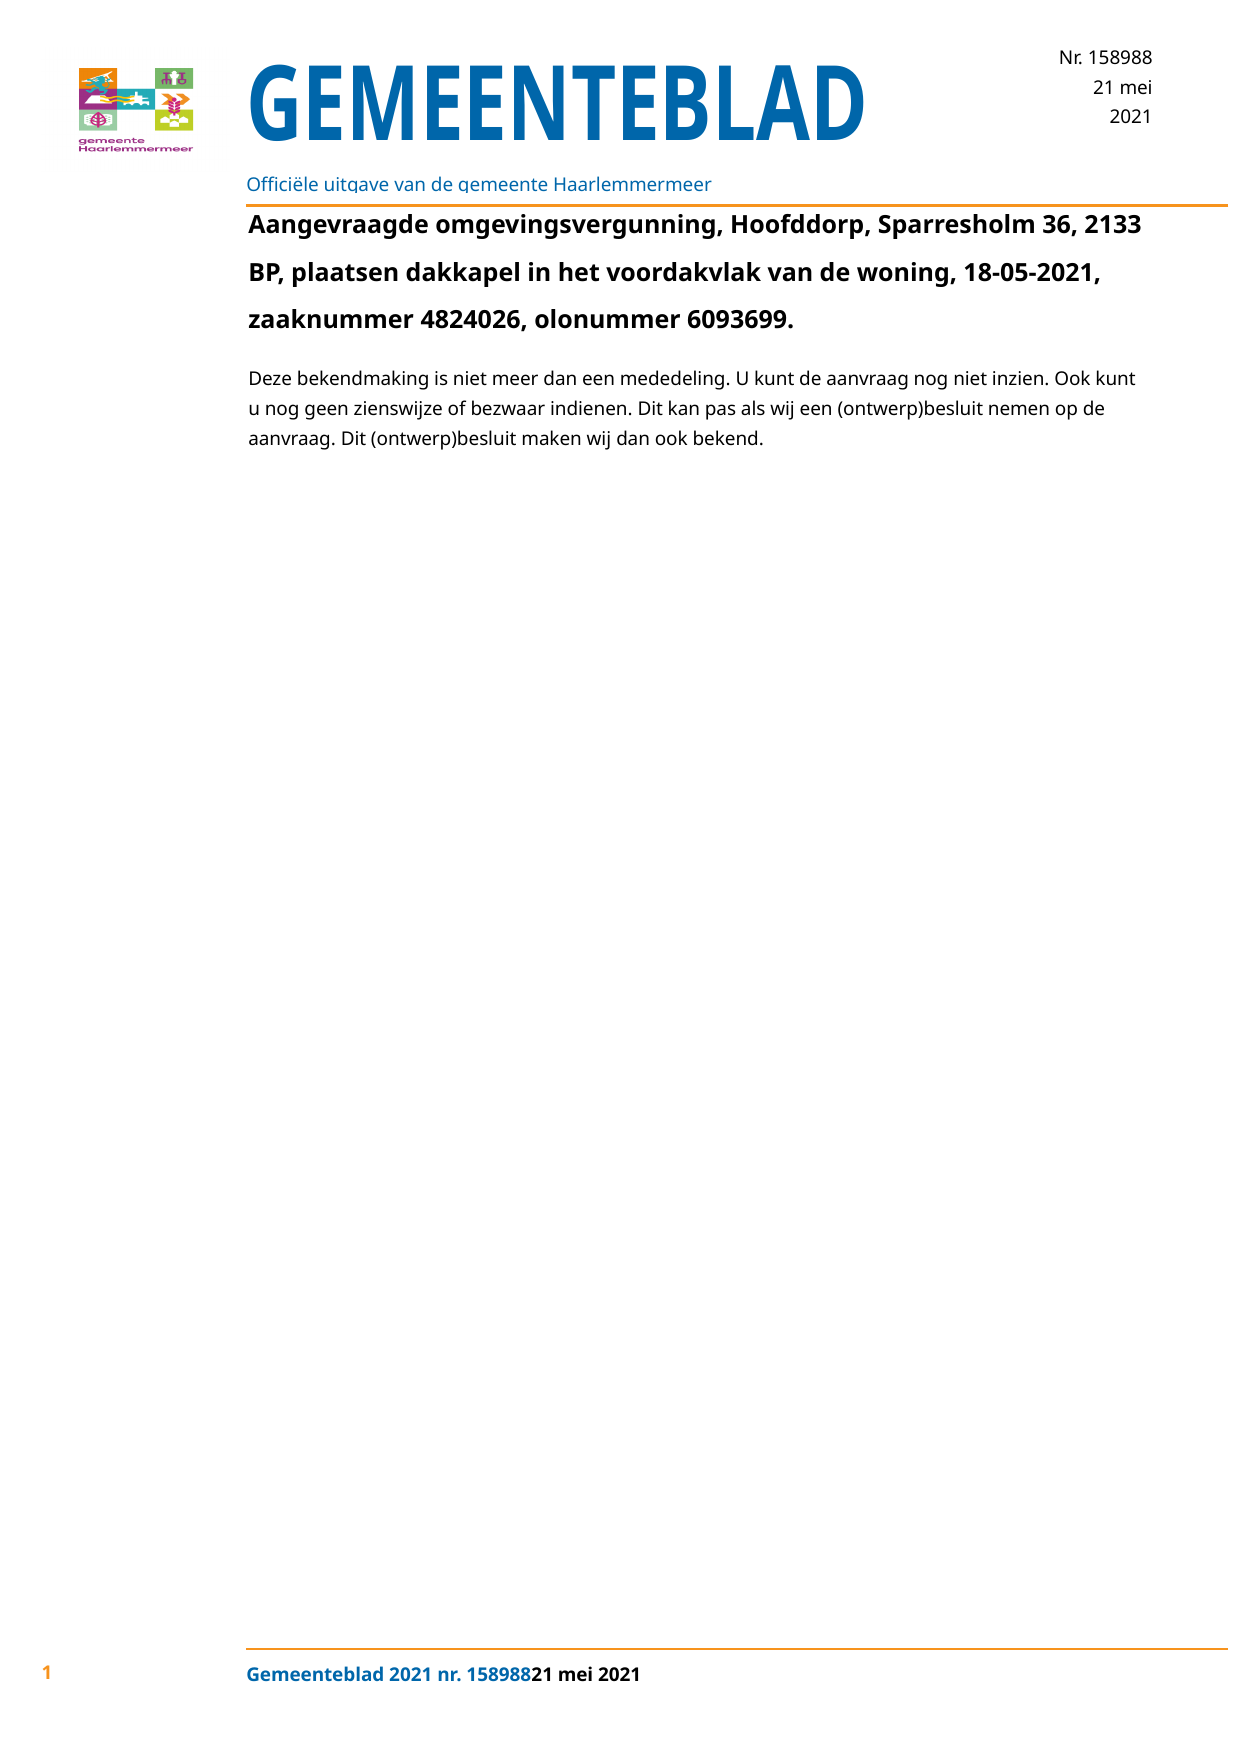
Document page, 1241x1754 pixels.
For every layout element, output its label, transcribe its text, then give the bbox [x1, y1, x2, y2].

text Aangevraagde omgevingsvergunning, Hoofddorp, Sparresholm 36, 2133 BP, plaatsen dakkapel in het voordakvlak van de woning, 18-05-2021, zaaknummer 4824026, olonummer 6093699. [248, 207, 1152, 336]
picture [41, 47, 231, 172]
text Deze bekendmaking is niet meer dan een mededeling. U kunt de aanvraag nog niet inzien. Ook kunt u nog geen zienswijze of bezwaar indienen. Dit kan pas als wij een (ontwerp)besluit nemen op de aanvraag. Dit (ontwerp)besluit maken wij dan ook bekend. [248, 366, 1152, 450]
